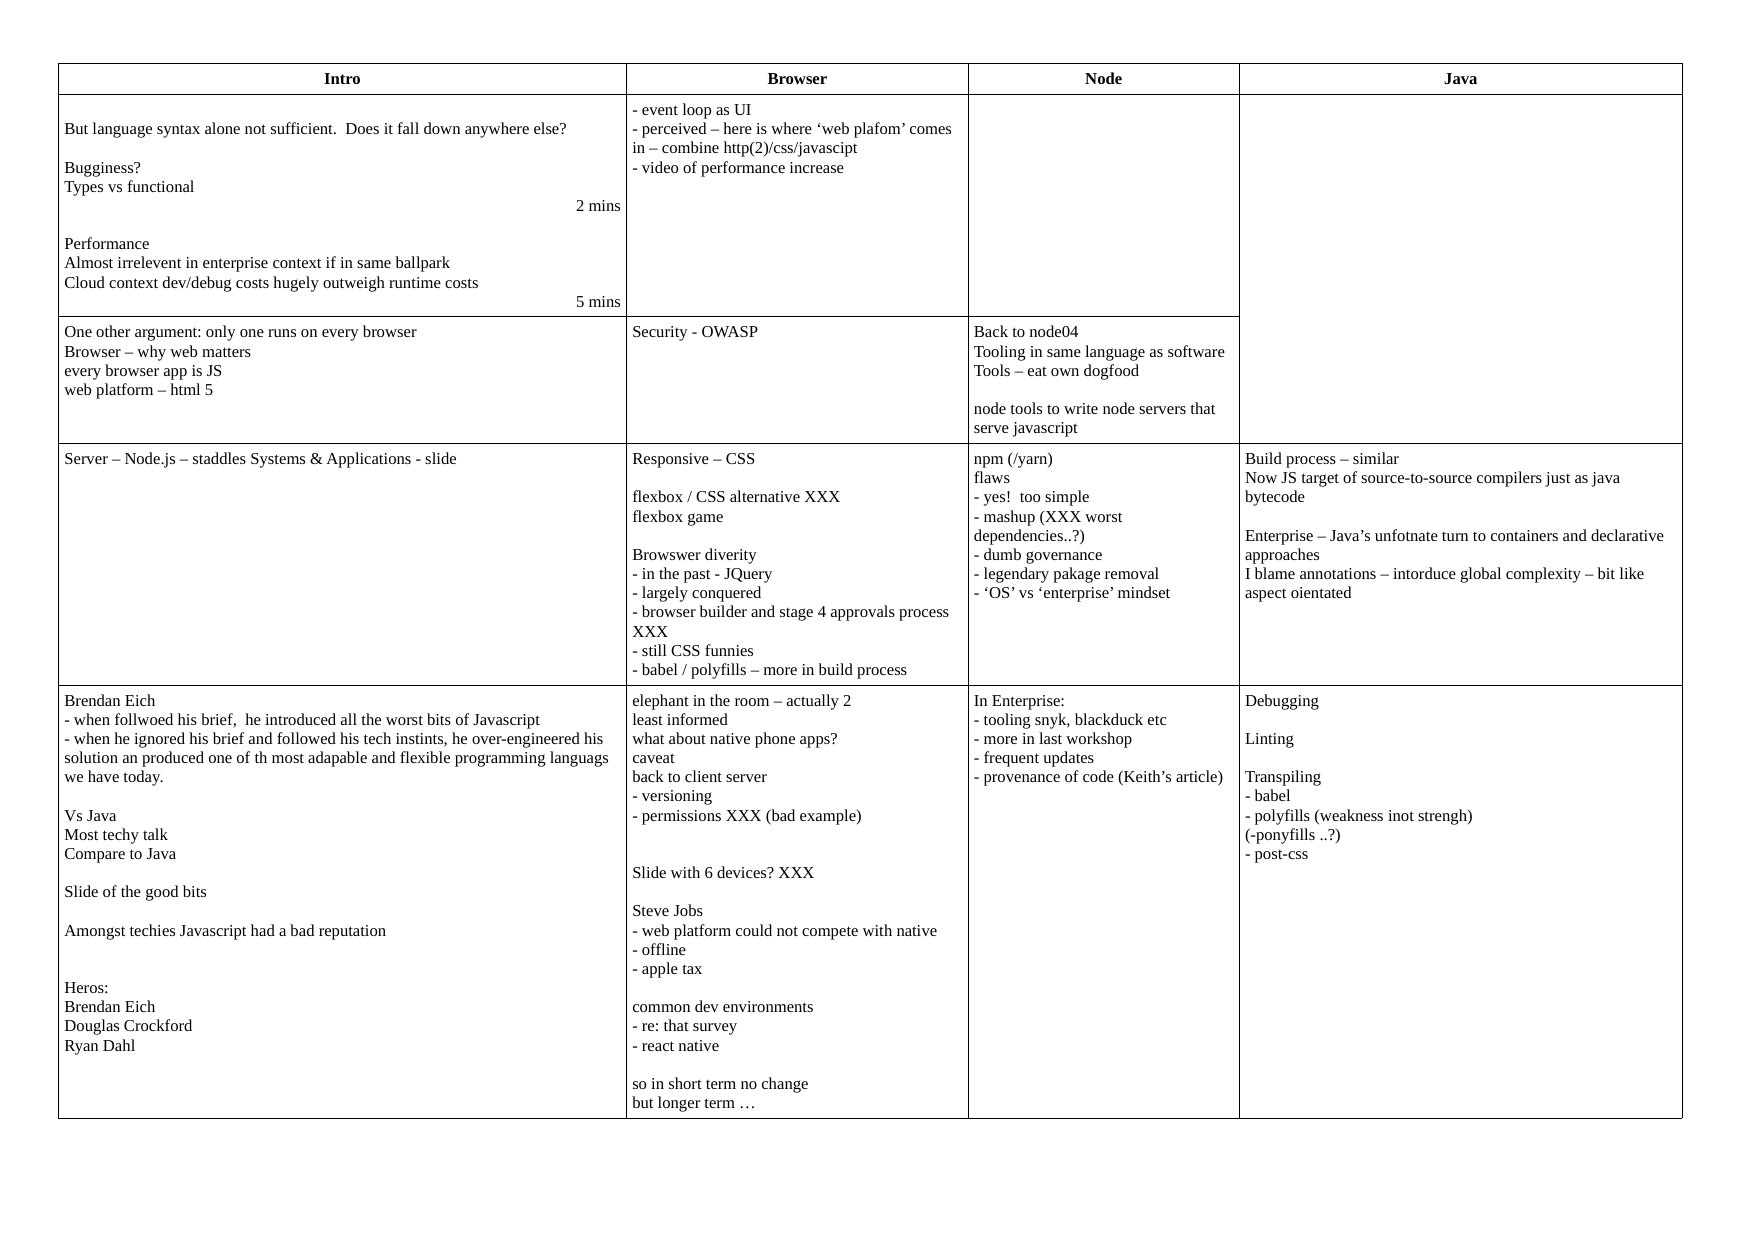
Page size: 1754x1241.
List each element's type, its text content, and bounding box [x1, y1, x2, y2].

table_cell Responsive – CSS flexbox / CSS alternative XXX flexbox game Browswer diverity - in the past - JQuery - largely conquered - browser builder and stage 4 approvals process XXX - still CSS funnies - babel / polyfills – more in build process [627, 444, 968, 684]
table_cell But language syntax alone not sufficient. Does it fall down anywhere else? Bugginess? Types vs functional 2 mins Performance Almost irrelevent in enterprise context if in same ballpark Cloud context dev/debug costs hugely outweigh runtime costs 5 mins [59, 95, 626, 316]
table_header Intro [59, 64, 626, 94]
table_cell Security - OWASP [627, 317, 968, 443]
table_cell Debugging Linting Transpiling - babel - polyfills (weakness inot strengh) (-ponyfills ..?) - post-css [1240, 686, 1682, 1118]
table_cell Brendan Eich - when follwoed his brief, he introduced all the worst bits of Javascript - when he ignored his brief and followed his tech instints, he over-engineered his solution an produced one of th most adapable and flexible programming languags we have today. Vs Java Most techy talk Compare to Java Slide of the good bits Amongst techies Javascript had a bad reputation Heros: Brendan Eich Douglas Crockford Ryan Dahl [59, 686, 626, 1118]
table_cell elephant in the room – actually 2 least informed what about native phone apps? caveat back to client server - versioning - permissions XXX (bad example) Slide with 6 devices? XXX Steve Jobs - web platform could not compete with native - offline - apple tax common dev environments - re: that survey - react native so in short term no change but longer term … [627, 686, 968, 1118]
table_header Browser [627, 64, 968, 94]
table_cell - event loop as UI - perceived – here is where ‘web plafom’ comes in – combine http(2)/css/javascipt - video of performance increase [627, 95, 968, 316]
table_cell npm (/yarn) flaws - yes! too simple - mashup (XXX worst dependencies..?) - dumb governance - legendary pakage removal - ‘OS’ vs ‘enterprise’ mindset [969, 444, 1239, 684]
table_cell Back to node04 Tooling in same language as software Tools – eat own dogfood node tools to write node servers that serve javascript [969, 317, 1239, 443]
table_header Java [1240, 64, 1682, 94]
table_header Node [969, 64, 1239, 94]
table_cell Server – Node.js – staddles Systems & Applications - slide [59, 444, 626, 684]
table_cell One other argument: only one runs on every browser Browser – why web matters every browser app is JS web platform – html 5 [59, 317, 626, 443]
table_cell [969, 95, 1239, 316]
table_cell [1240, 95, 1682, 443]
table_cell In Enterprise: - tooling snyk, blackduck etc - more in last workshop - frequent updates - provenance of code (Keith’s article) [969, 686, 1239, 1118]
table_cell Build process – similar Now JS target of source-to-source compilers just as java bytecode Enterprise – Java’s unfotnate turn to containers and declarative approaches I blame annotations – intorduce global complexity – bit like aspect oientated [1240, 444, 1682, 684]
